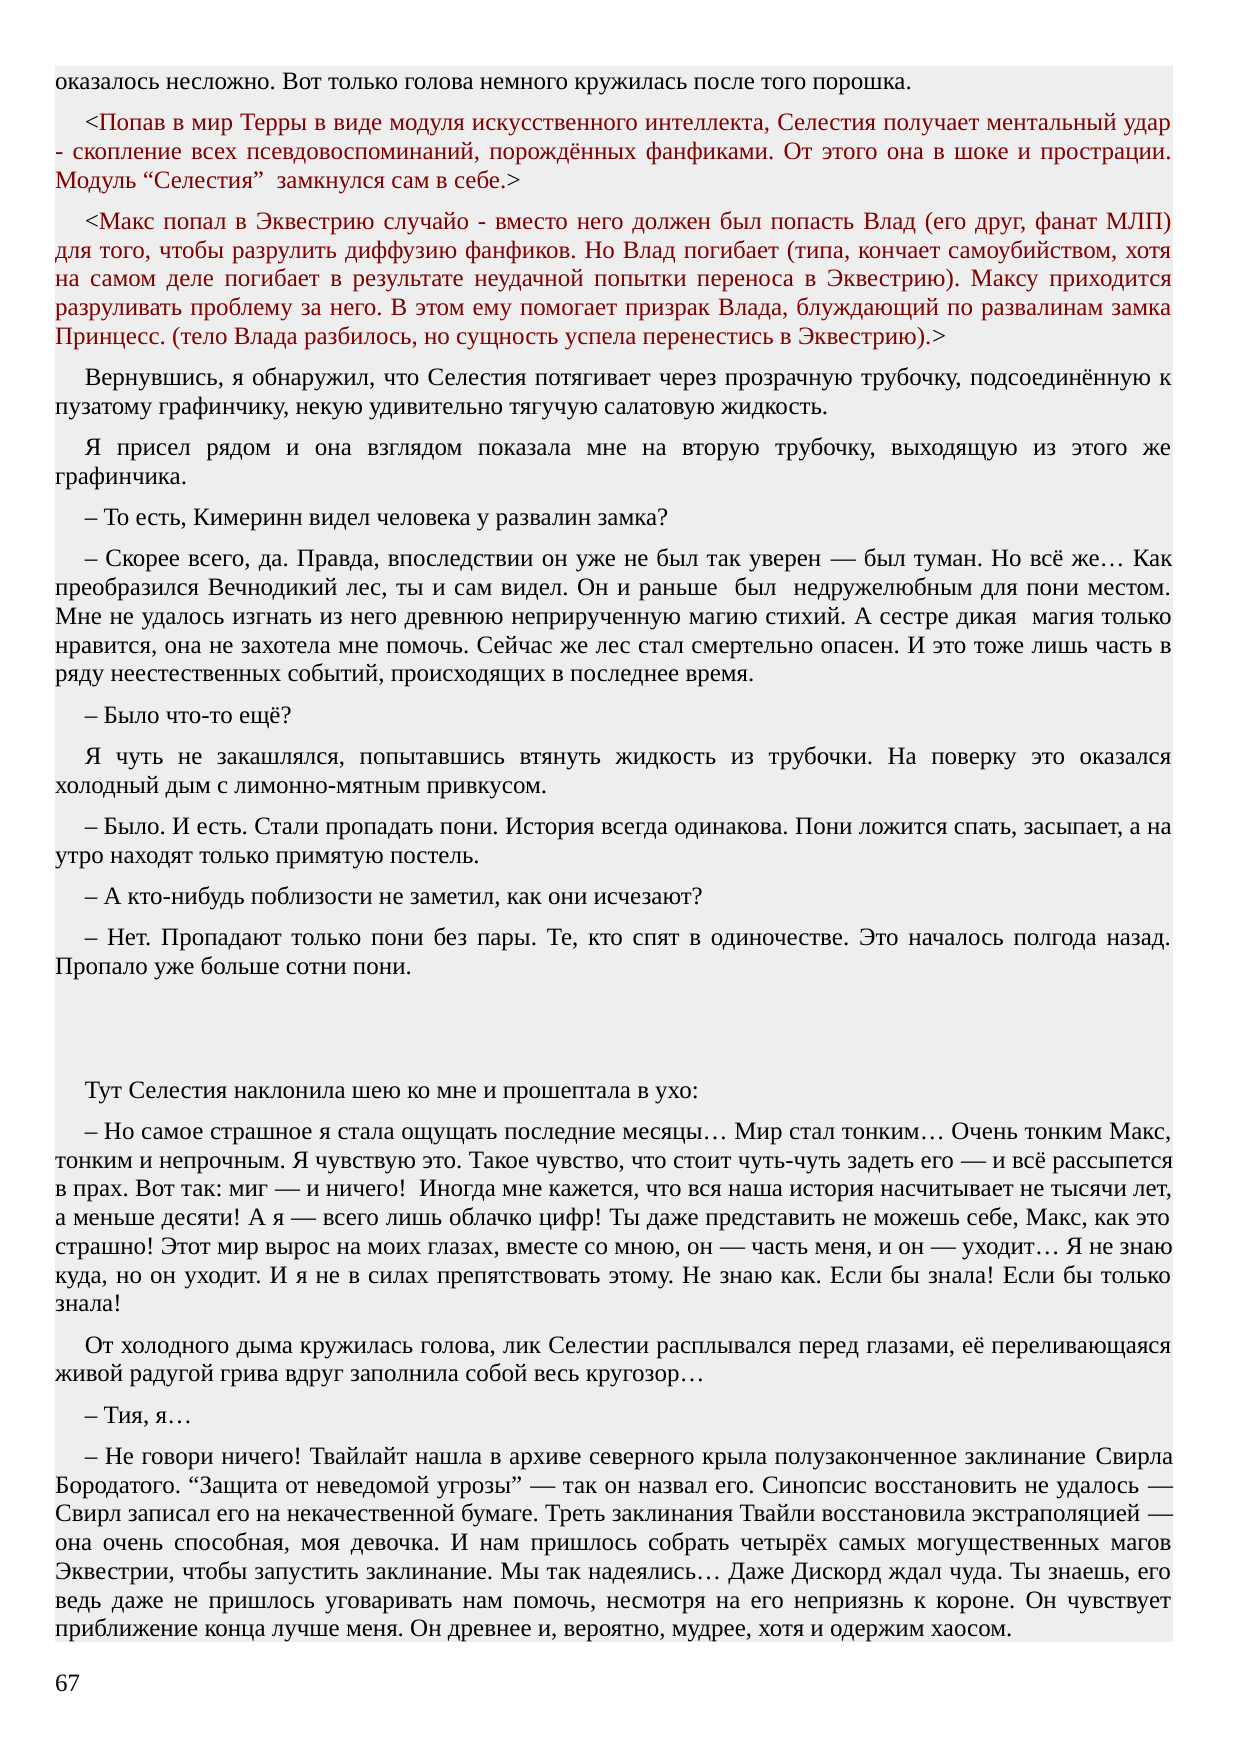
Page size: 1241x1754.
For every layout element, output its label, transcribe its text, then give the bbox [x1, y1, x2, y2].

text От холодного дыма кружилась голова, лик Селестии расплывался перед глазами, её переливающаяся живой радугой грива вдруг заполнила собой весь кругозор… [55, 1330, 1173, 1387]
text Вернувшись, я обнаружил, что Селестия потягивает через прозрачную трубочку, подсоединённую к пузатому графинчику, некую удивительно тягучую салатовую жидкость. [55, 362, 1173, 420]
text – Тия, я… [55, 1400, 1173, 1428]
text <Макс попал в Эквестрию случайо - вместо него должен был попасть Влад (его друг, фанат МЛП) для того, чтобы разрулить диффузию фанфиков. Но Влад погибает (типа, кончает самоубийством, хотя на самом деле погибает в результате неудачной попытки переноса в Эквестрию). Максу приходится разруливать проблему за него. В этом ему помогает призрак Влада, блуждающий по развалинам замка Принцесс. (тело Влада разбилось, но сущность успела перенестись в Эквестрию).> [55, 206, 1173, 350]
text – Скорее всего, да. Правда, впоследствии он уже не был так уверен — был туман. Но всё же… Как преобразился Вечнодикий лес, ты и сам видел. Он и раньше был недружелюбным для пони местом. Мне не удалось изгнать из него древнюю неприрученную магию стихий. А сестре дикая магия только нравится, она не захотела мне помочь. Сейчас же лес стал смертельно опасен. И это тоже лишь часть в ряду неестественных событий, происходящих в последнее время. [55, 543, 1173, 687]
text <Попав в мир Терры в виде модуля искусственного интеллекта, Селестия получает ментальный удар - скопление всех псевдовоспоминаний, порождённых фанфиками. От этого она в шоке и прострации. Модуль “Селестия” замкнулся сам в себе.> [55, 107, 1173, 193]
text Я присел рядом и она взглядом показала мне на вторую трубочку, выходящую из этого же графинчика. [55, 432, 1173, 490]
text – А кто-нибудь поблизости не заметил, как они исчезают? [55, 881, 1173, 910]
text Я чуть не закашлялся, попытавшись втянуть жидкость из трубочки. На поверку это оказался холодный дым с лимонно-мятным привкусом. [55, 741, 1173, 798]
text – Нет. Пропадают только пони без пары. Те, кто спят в одиночестве. Это началось полгода назад. Пропало уже больше сотни пони. [55, 922, 1173, 980]
text – Было. И есть. Стали пропадать пони. История всегда одинакова. Пони ложится спать, засыпает, а на утро находят только примятую постель. [55, 811, 1173, 868]
text – Но самое страшное я стала ощущать последние месяцы… Мир стал тонким… Очень тонким Макс, тонким и непрочным. Я чувствую это. Такое чувство, что стоит чуть-чуть задеть его — и всё рассыпется в прах. Вот так: миг — и ничего! Иногда мне кажется, что вся наша история насчитывает не тысячи лет, а меньше десяти! А я — всего лишь облачко цифр! Ты даже представить не можешь себе, Макс, как это страшно! Этот мир вырос на моих глазах, вместе со мною, он — часть меня, и он — уходит… Я не знаю куда, но он уходит. И я не в силах препятствовать этому. Не знаю как. Если бы знала! Если бы только знала! [55, 1116, 1173, 1317]
text – То есть, Кимеринн видел человека у развалин замка? [55, 502, 1173, 531]
text оказалось несложно. Вот только голова немного кружилась после того порошка. [55, 66, 1173, 95]
text Тут Селестия наклонила шею ко мне и прошептала в ухо: [55, 1075, 1173, 1103]
text – Было что-то ещё? [55, 700, 1173, 728]
text – Не говори ничего! Твайлайт нашла в архиве северного крыла полузаконченное заклинание Cвирла Бородатого. “Защита от неведомой угрозы” — так он назвал его. Синопсис восстановить не удалось — Свирл записал его на некачественной бумаге. Треть заклинания Твайли восстановила экстраполяцией — она очень способная, моя девочка. И нам пришлось собрать четырёх самых могущественных магов Эквестрии, чтобы запустить заклинание. Мы так надеялись… Даже Дискорд ждал чуда. Ты знаешь, его ведь даже не пришлось уговаривать нам помочь, несмотря на его неприязнь к короне. Он чувствует приближение конца лучше меня. Он древнее и, вероятно, мудрее, хотя и одержим хаосом. [55, 1441, 1173, 1642]
